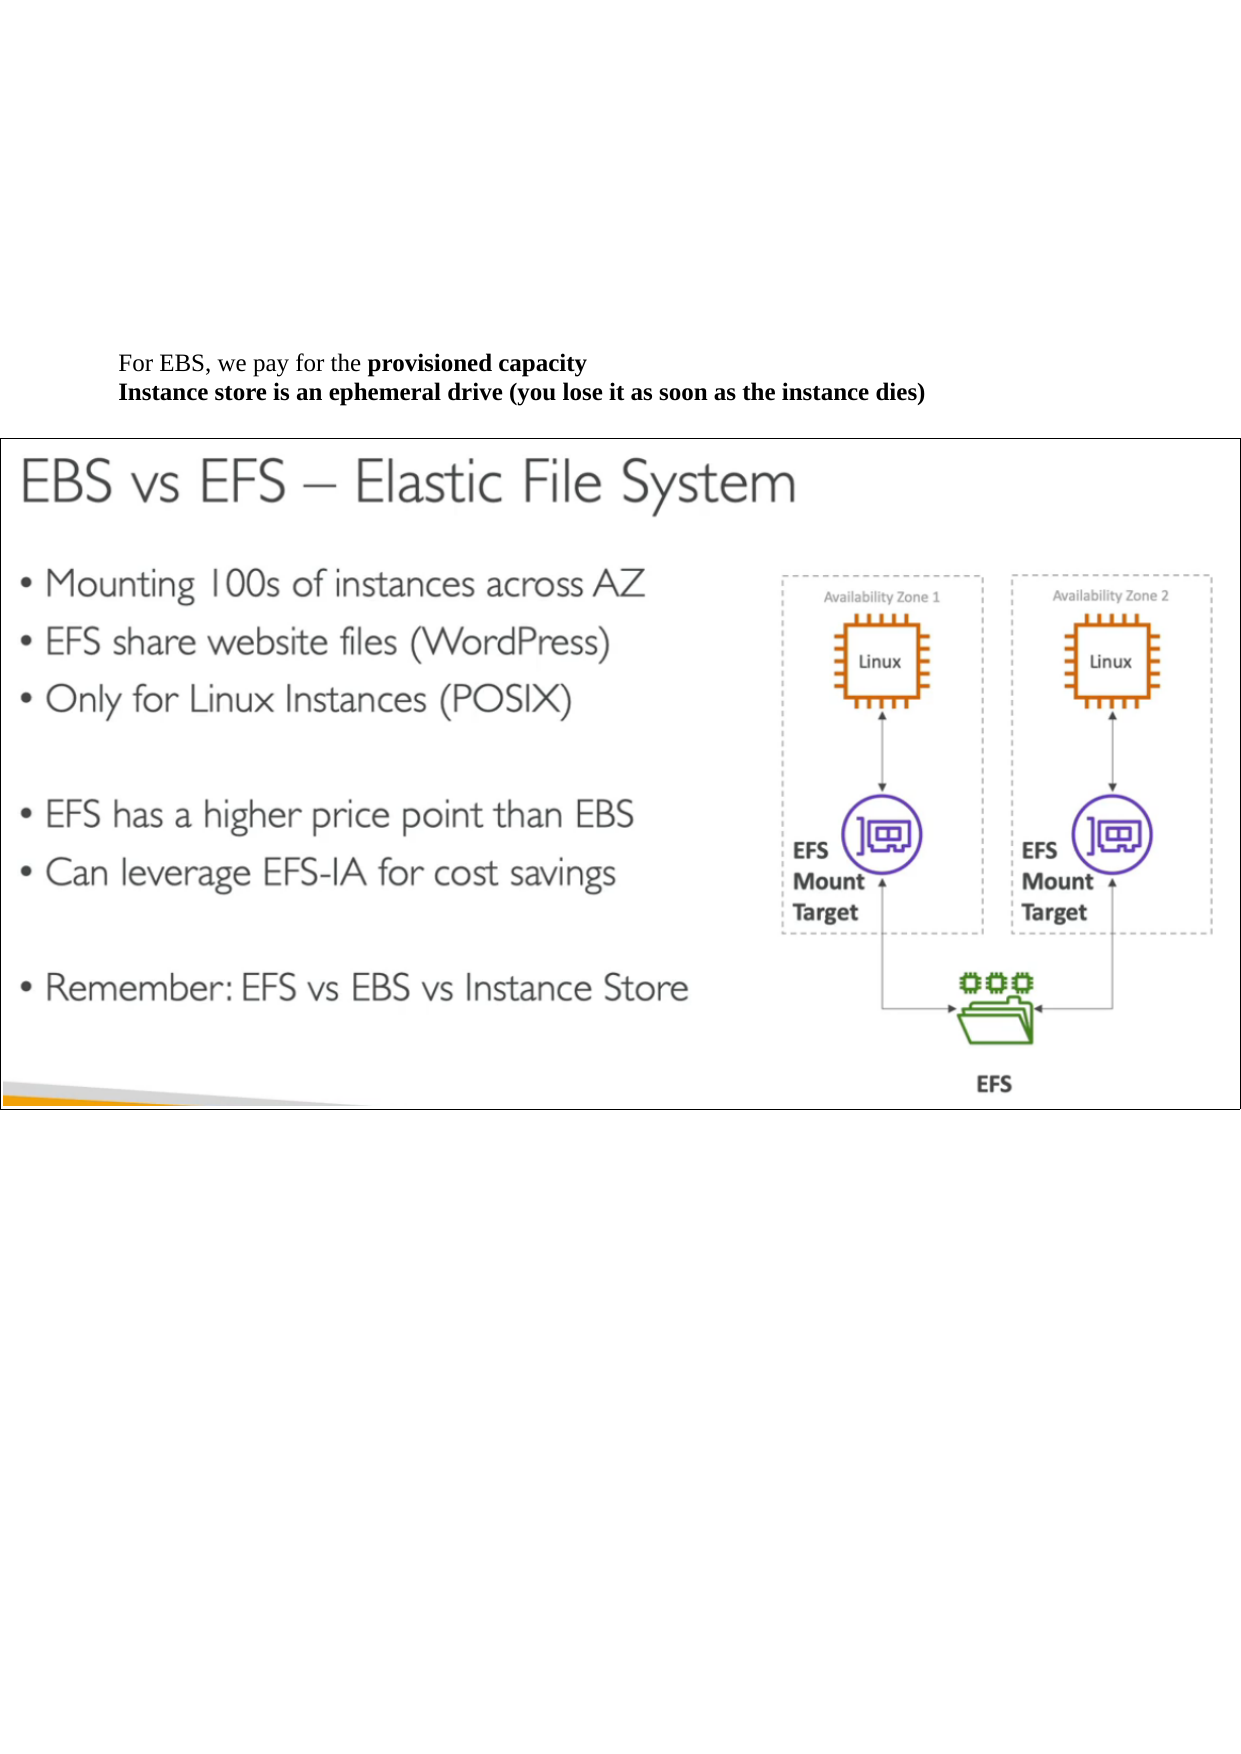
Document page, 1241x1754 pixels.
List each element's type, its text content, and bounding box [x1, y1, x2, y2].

text Instance store is an ephemeral drive (you lose it as soon as the instance dies) [118, 377, 1122, 406]
text For EBS, we pay for the provisioned capacity [118, 348, 1122, 377]
picture [3, 441, 1238, 1106]
